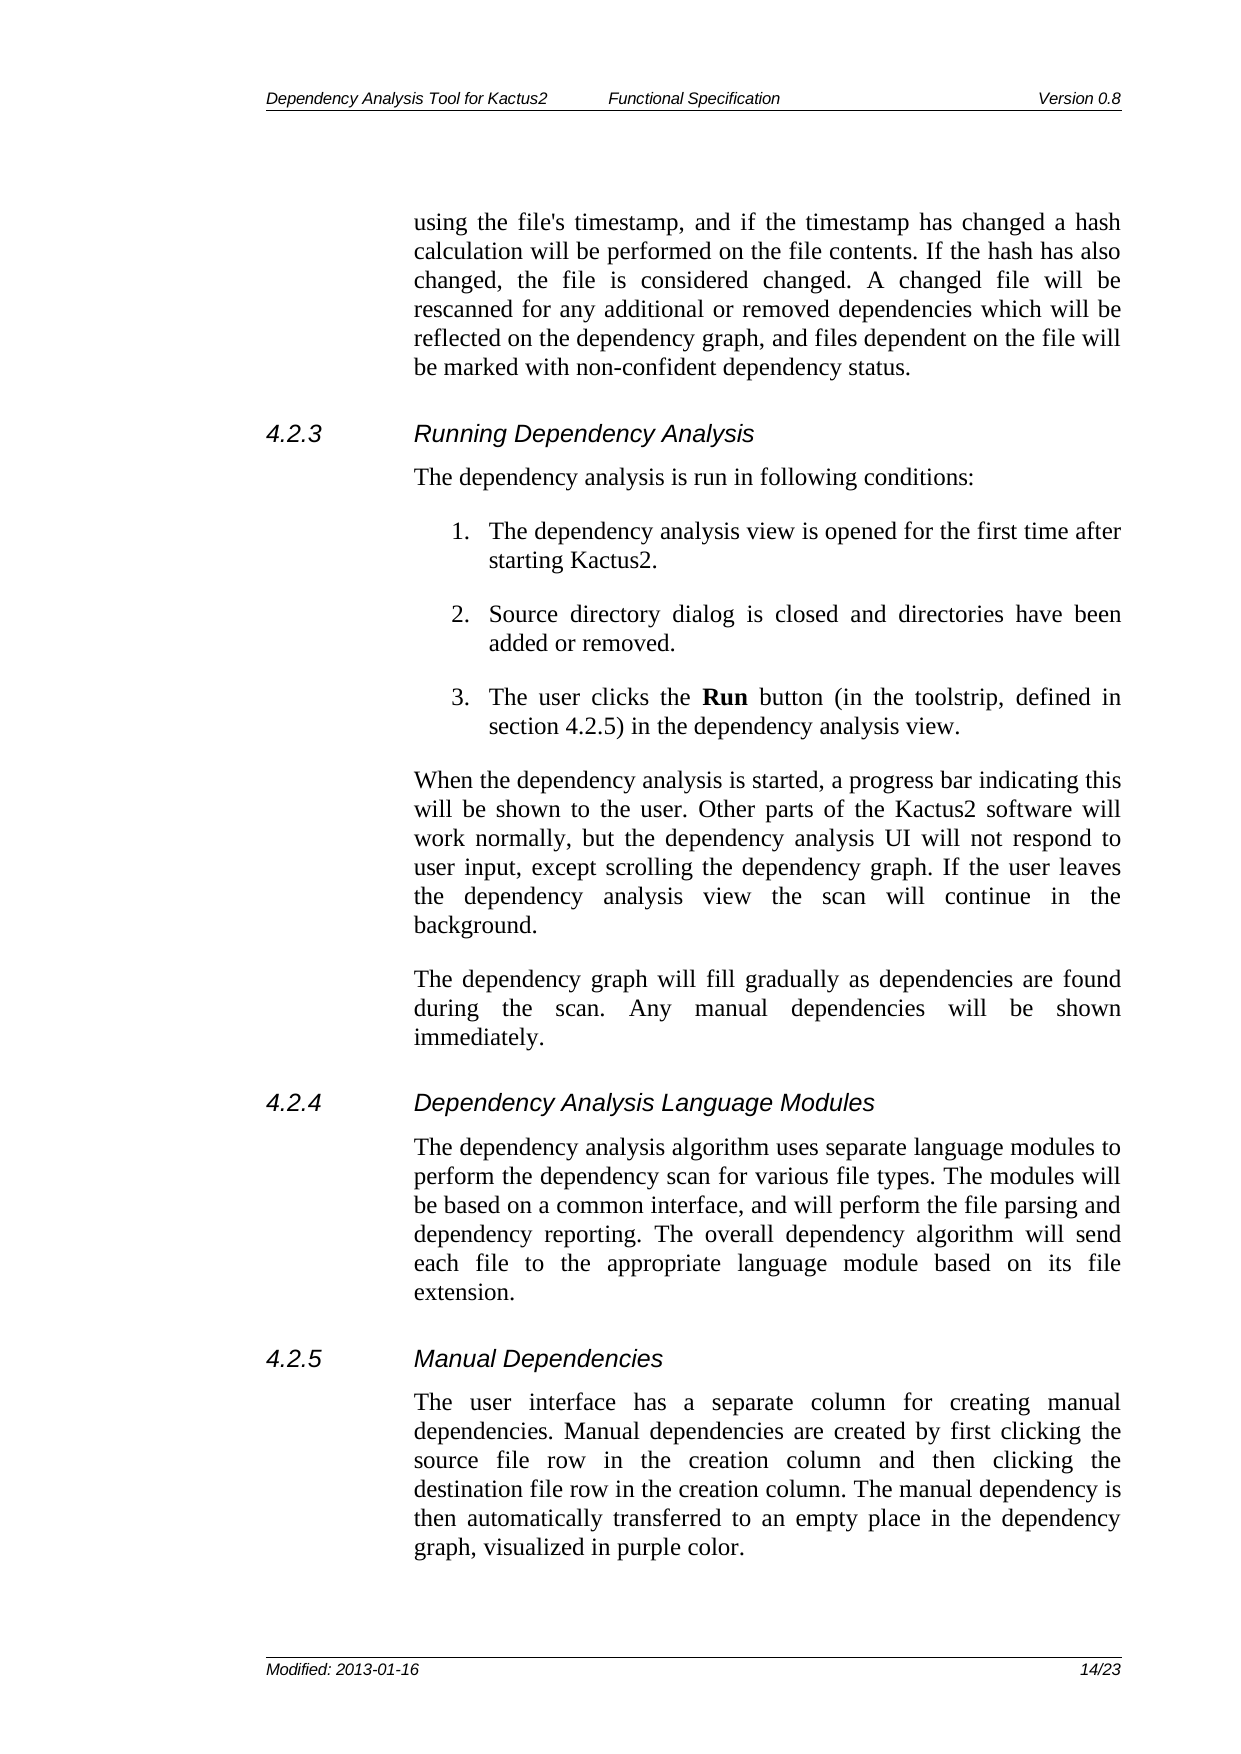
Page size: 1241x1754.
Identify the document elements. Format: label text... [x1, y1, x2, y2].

text The user interface has a separate column for creating manual dependencies. Manual dependencies are created by first clicking the source file row in the creation column and then clicking the destination file row in the creation column. The manual dependency is then automatically transferred to an empty place in the dependency graph, visualized in purple color. [413, 1387, 1122, 1561]
list The dependency analysis view is opened for the first time after starting Kactus2. [451, 516, 1122, 574]
subtitle Running Dependency Analysis [266, 418, 1122, 447]
text The dependency analysis is run in following conditions: [413, 462, 1122, 491]
text The dependency analysis algorithm uses separate language modules to perform the dependency scan for various file types. The modules will be based on a common interface, and will perform the file parsing and dependency reporting. The overall dependency algorithm will send each file to the appropriate language module based on its file extension. [413, 1132, 1122, 1306]
text When the dependency analysis is started, a progress bar indicating this will be shown to the user. Other parts of the Kactus2 software will work normally, but the dependency analysis UI will not respond to user input, except scrolling the dependency graph. If the user leaves the dependency analysis view the scan will continue in the background. [413, 764, 1122, 939]
subtitle Dependency Analysis Language Modules [266, 1088, 1122, 1117]
text The dependency graph will fill gradually as dependencies are found during the scan. Any manual dependencies will be shown immediately. [413, 964, 1122, 1051]
list The user clicks the Run button (in the toolstrip, defined in section 4.2.5) in the dependency analysis view. [451, 682, 1122, 740]
subtitle Manual Dependencies [266, 1343, 1122, 1372]
list Source directory dialog is closed and directories have been added or removed. [451, 599, 1122, 657]
text using the file's timestamp, and if the timestamp has changed a hash calculation will be performed on the file contents. If the hash has also changed, the file is considered changed. A changed file will be rescanned for any additional or removed dependencies which will be reflected on the dependency graph, and files dependent on the file will be marked with non-confident dependency status. [413, 207, 1122, 381]
